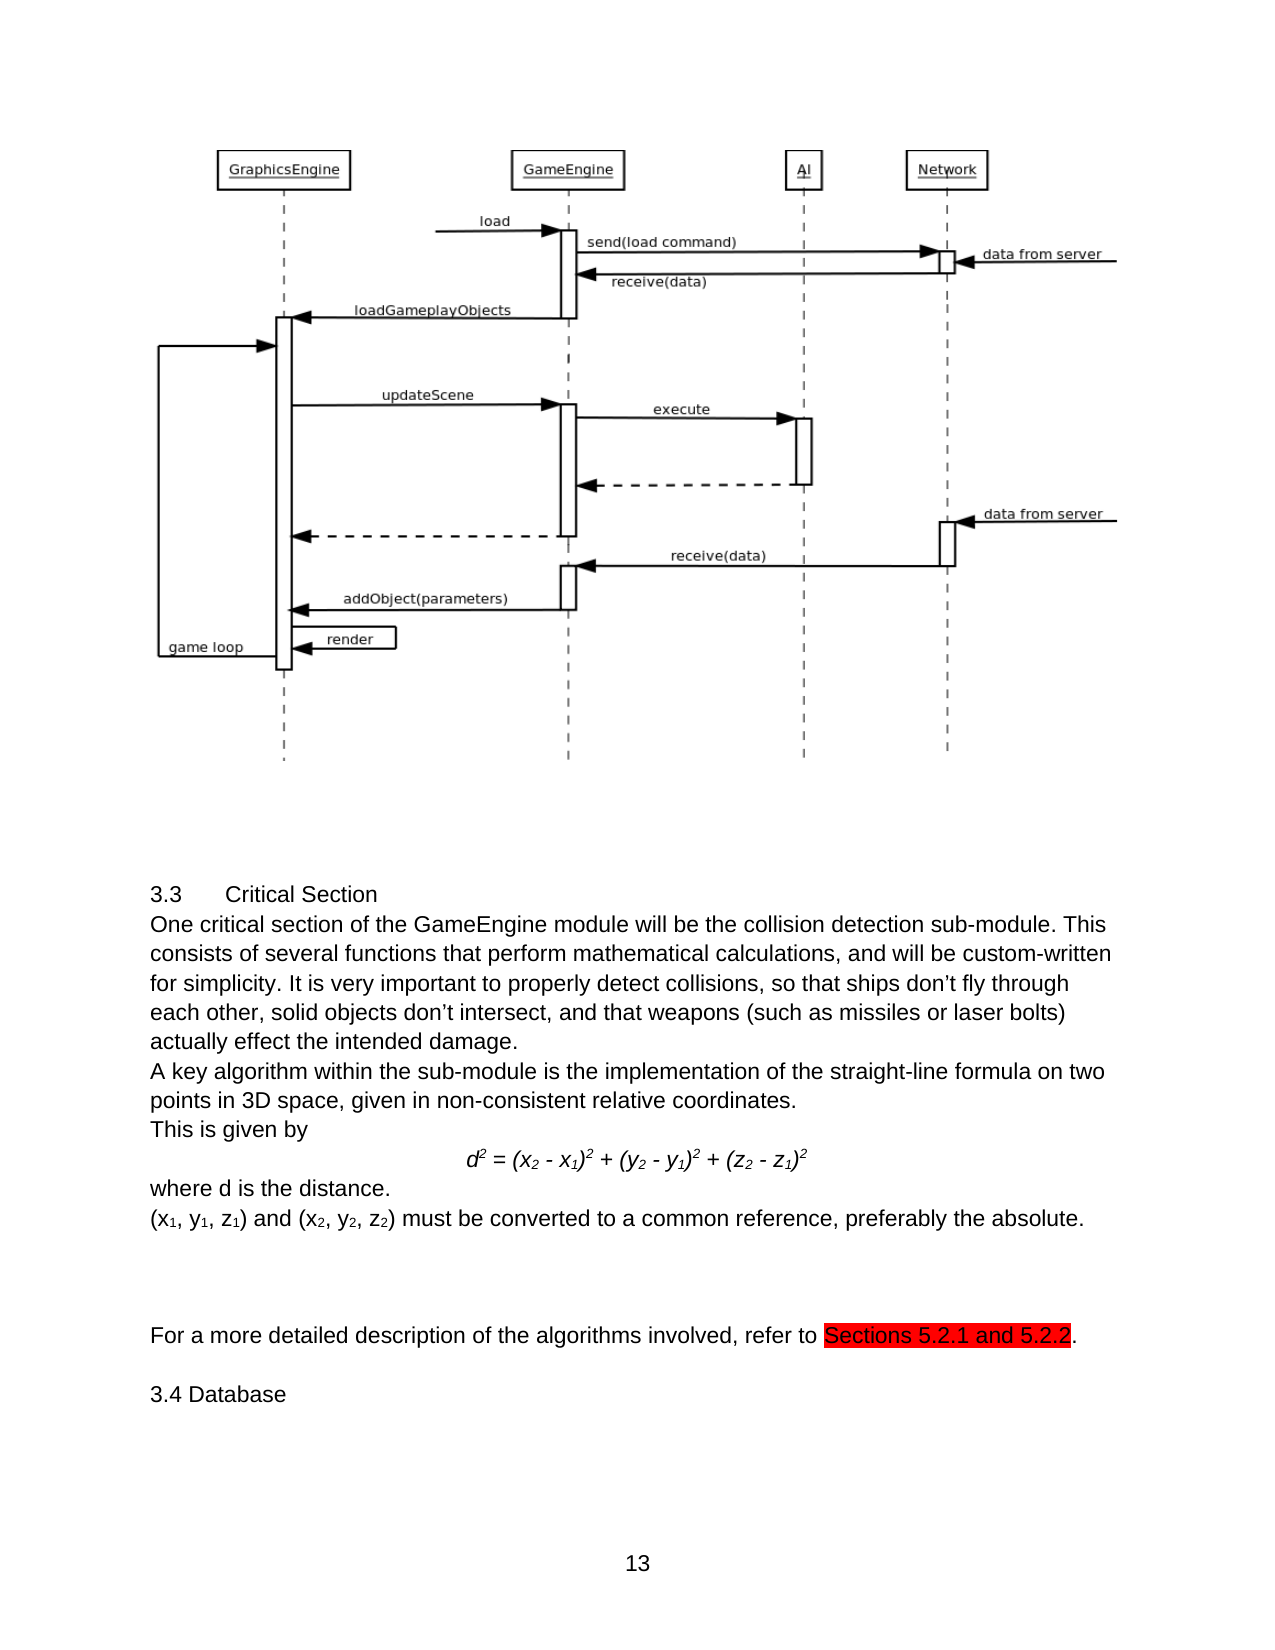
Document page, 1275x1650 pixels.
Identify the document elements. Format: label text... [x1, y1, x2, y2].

text 3.4 Database [150, 1382, 1125, 1407]
text d2 = (x2 - x1)2 + (y2 - y1)2 + (z2 - z1)2 [150, 1147, 1125, 1172]
text One critical section of the GameEngine module will be the collision detection sub-module. This consists of several functions that perform mathematical calculations, and will be custom-written for simplicity. It is very important to properly detect collisions, so that ships don’t fly through each other, solid objects don’t intersect, and that weapons (such as missiles or laser bolts) actually effect the intended damage. [150, 912, 1125, 1055]
text This is given by [150, 1117, 1125, 1143]
text A key algorithm within the sub-module is the implementation of the straight-line formula on two points in 3D space, given in non-consistent relative coordinates. [150, 1058, 1125, 1113]
text 3.3 Critical Section [150, 882, 1125, 908]
picture [150, 150, 1118, 761]
text where d is the distance. [150, 1176, 1125, 1202]
text For a more detailed description of the algorithms involved, refer to Sections 5.2.1 and 5.2.2. [150, 1323, 1125, 1348]
text (x1, y1, z1) and (x2, y2, z2) must be converted to a common reference, preferably the absolute. [150, 1205, 1125, 1231]
